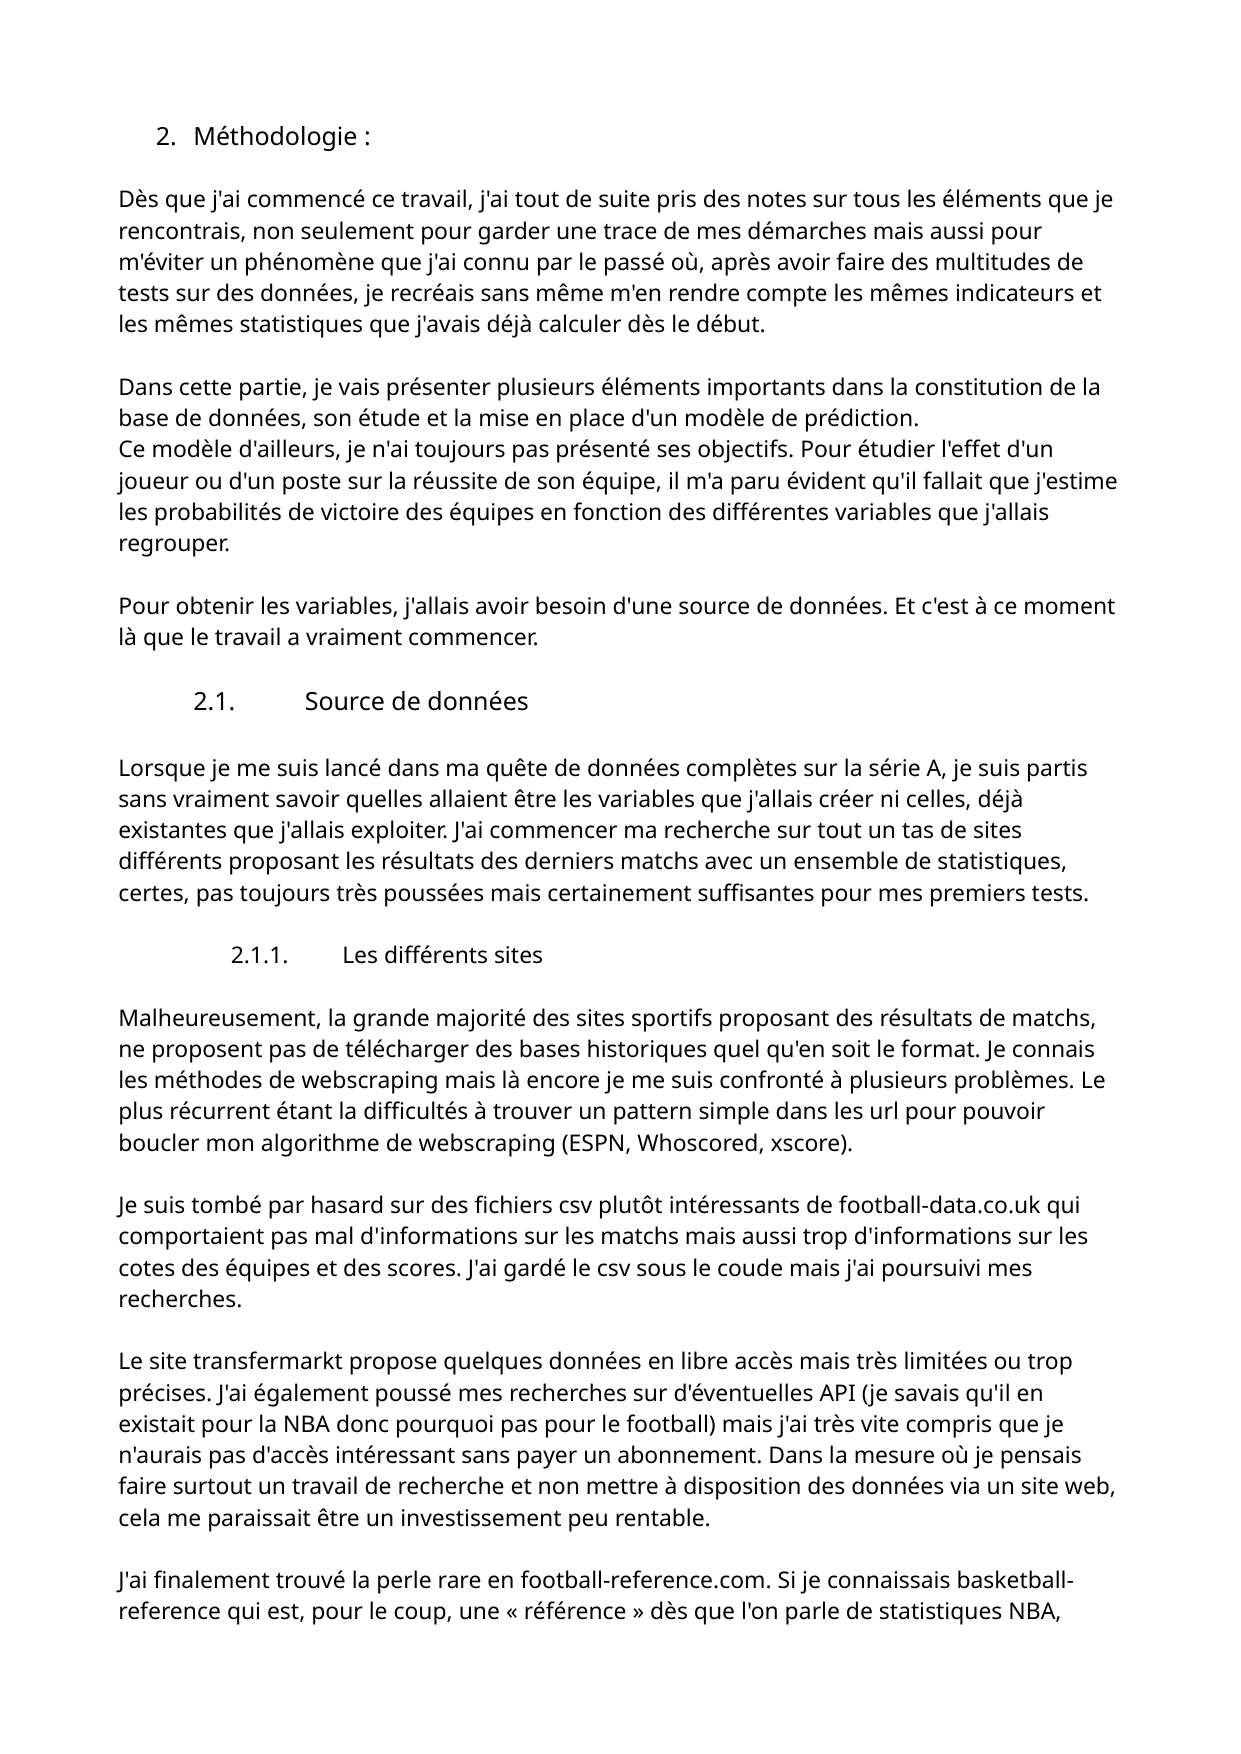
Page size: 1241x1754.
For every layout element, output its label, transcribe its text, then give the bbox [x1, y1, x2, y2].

text Ce modèle d'ailleurs, je n'ai toujours pas présenté ses objectifs. Pour étudier l'effet d'un joueur ou d'un poste sur la réussite de son équipe, il m'a paru évident qu'il fallait que j'estime les probabilités de victoire des équipes en fonction des différentes variables que j'allais regrouper. [118, 433, 1122, 558]
text J'ai finalement trouvé la perle rare en football-reference.com. Si je connaissais basketball-reference qui est, pour le coup, une « référence » dès que l'on parle de statistiques NBA, [118, 1564, 1122, 1627]
text Dans cette partie, je vais présenter plusieurs éléments importants dans la constitution de la base de données, son étude et la mise en place d'un modèle de prédiction. [118, 371, 1122, 433]
list Méthodologie : [156, 118, 1122, 152]
text Le site transfermarkt propose quelques données en libre accès mais très limitées ou trop précises. J'ai également poussé mes recherches sur d'éventuelles API (je savais qu'il en existait pour la NBA donc pourquoi pas pour le football) mais j'ai très vite compris que je n'aurais pas d'accès intéressant sans payer un abonnement. Dans la mesure où je pensais faire surtout un travail de recherche et non mettre à disposition des données via un site web, cela me paraissait être un investissement peu rentable. [118, 1345, 1122, 1533]
text Malheureusement, la grande majorité des sites sportifs proposant des résultats de matchs, ne proposent pas de télécharger des bases historiques quel qu'en soit le format. Je connais les méthodes de webscraping mais là encore je me suis confronté à plusieurs problèmes. Le plus récurrent étant la difficultés à trouver un pattern simple dans les url pour pouvoir boucler mon algorithme de webscraping (ESPN, Whoscored, xscore). [118, 1002, 1122, 1158]
text Dès que j'ai commencé ce travail, j'ai tout de suite pris des notes sur tous les éléments que je rencontrais, non seulement pour garder une trace de mes démarches mais aussi pour m'éviter un phénomène que j'ai connu par le passé où, après avoir faire des multitudes de tests sur des données, je recréais sans même m'en rendre compte les mêmes indicateurs et les mêmes statistiques que j'avais déjà calculer dès le début. [118, 183, 1122, 340]
text Je suis tombé par hasard sur des fichiers csv plutôt intéressants de football-data.co.uk qui comportaient pas mal d'informations sur les matchs mais aussi trop d'informations sur les cotes des équipes et des scores. J'ai gardé le csv sous le coude mais j'ai poursuivi mes recherches. [118, 1189, 1122, 1314]
list Source de données [193, 683, 1122, 717]
text Lorsque je me suis lancé dans ma quête de données complètes sur la série A, je suis partis sans vraiment savoir quelles allaient être les variables que j'allais créer ni celles, déjà existantes que j'allais exploiter. J'ai commencer ma recherche sur tout un tas de sites différents proposant les résultats des derniers matchs avec un ensemble de statistiques, certes, pas toujours très poussées mais certainement suffisantes pour mes premiers tests. [118, 752, 1122, 908]
text Pour obtenir les variables, j'allais avoir besoin d'une source de données. Et c'est à ce moment là que le travail a vraiment commencer. [118, 590, 1122, 652]
list Les différents sites [231, 939, 1122, 970]
